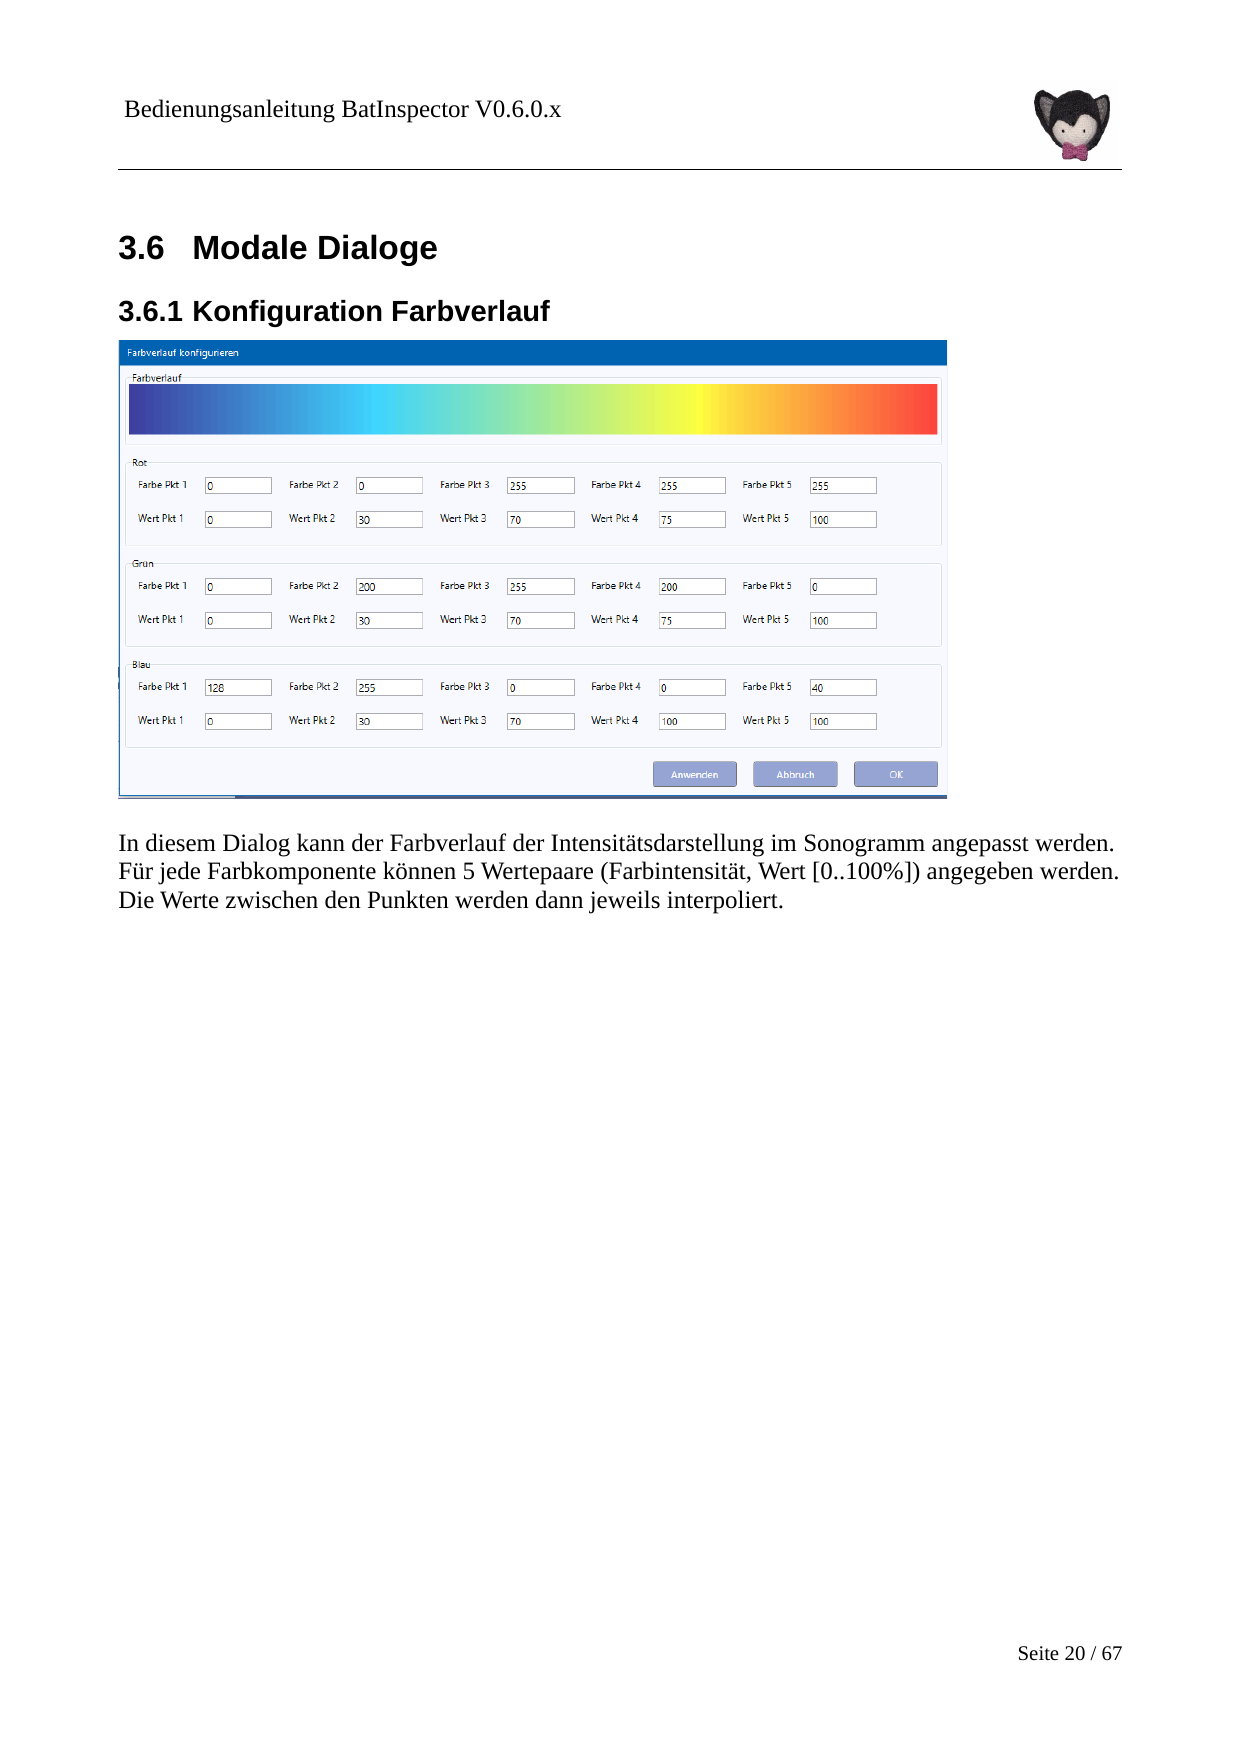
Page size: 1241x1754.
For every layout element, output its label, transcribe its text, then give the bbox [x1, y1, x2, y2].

picture [118, 340, 948, 799]
subtitle Modale Dialoge [118, 228, 1122, 267]
subtitle Konfiguration Farbverlauf [118, 294, 1122, 327]
text In diesem Dialog kann der Farbverlauf der Intensitätsdarstellung im Sonogramm angepasst werden. [118, 828, 1122, 856]
picture [1030, 80, 1119, 169]
text Für jede Farbkomponente können 5 Wertepaare (Farbintensität, Wert [0..100%]) angegeben werden. Die Werte zwischen den Punkten werden dann jeweils interpoliert. [118, 856, 1122, 914]
